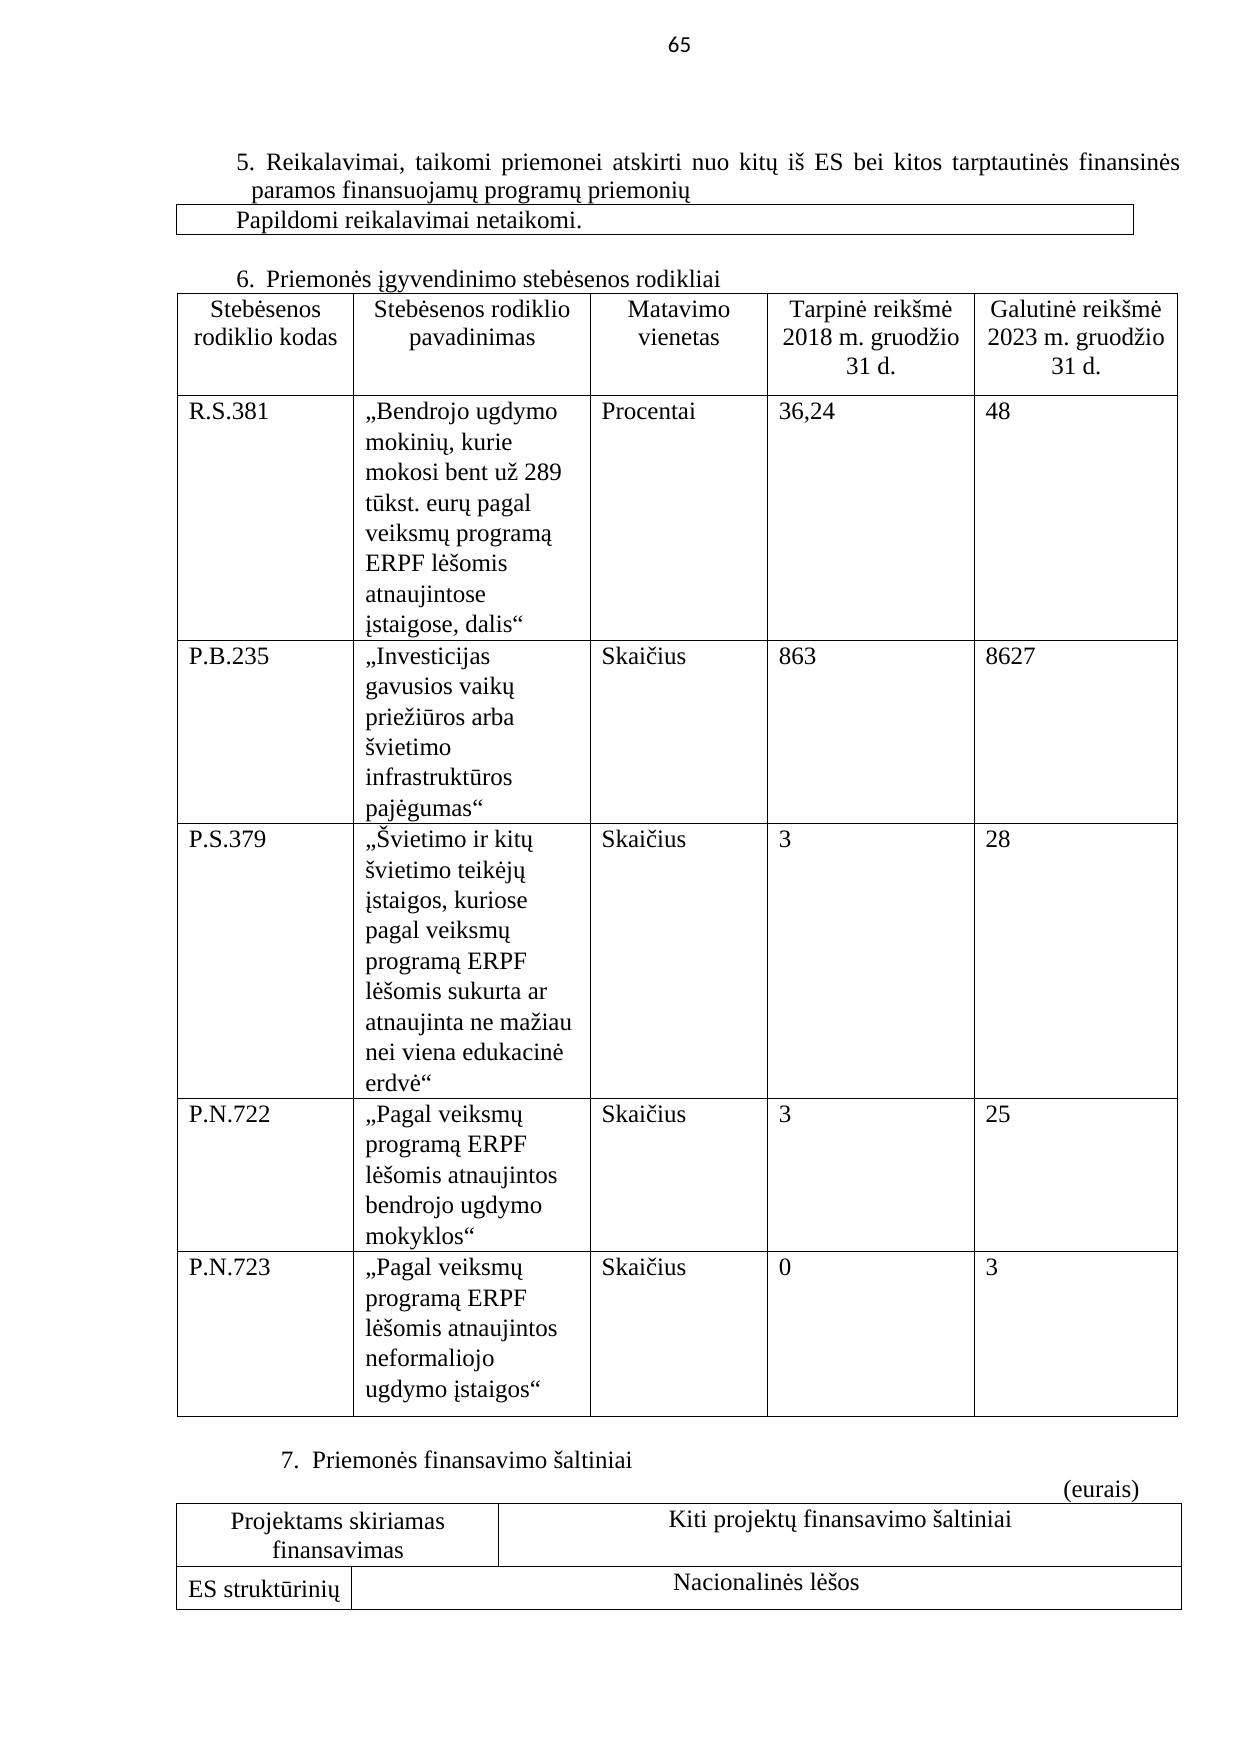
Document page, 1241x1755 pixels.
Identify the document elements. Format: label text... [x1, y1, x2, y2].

table_cell Procentai [591, 396, 767, 640]
table_cell „Švietimo ir kitų švietimo teikėjų įstaigos, kuriose pagal veiksmų programą ERPF lėšomis sukurta ar atnaujinta ne mažiau nei viena edukacinė erdvė“ [354, 824, 590, 1098]
table_header Stebėsenos rodiklio kodas [178, 294, 353, 395]
table_cell Skaičius [591, 824, 767, 1098]
table_cell 3 [975, 1252, 1177, 1416]
table_header Tarpinė reikšmė 2018 m. gruodžio 31 d. [768, 294, 974, 395]
table_cell 28 [975, 824, 1177, 1098]
text 6. Priemonės įgyvendinimo stebėsenos rodikliai [177, 264, 1181, 293]
table_cell 0 [768, 1252, 974, 1416]
table_cell 3 [768, 824, 974, 1098]
table_cell ES struktūrinių [177, 1567, 351, 1609]
table_header Galutinė reikšmė 2023 m. gruodžio 31 d. [975, 294, 1177, 395]
table_cell 8627 [975, 641, 1177, 823]
table_header Stebėsenos rodiklio pavadinimas [354, 294, 590, 395]
table_cell P.B.235 [178, 641, 353, 823]
table_cell „Investicijas gavusios vaikų priežiūros arba švietimo infrastruktūros pajėgumas“ [354, 641, 590, 823]
table_cell 48 [975, 396, 1177, 640]
table_cell „Pagal veiksmų programą ERPF lėšomis atnaujintos neformaliojo ugdymo įstaigos“ [354, 1252, 590, 1416]
table_cell P.S.379 [178, 824, 353, 1098]
table_cell 863 [768, 641, 974, 823]
table_cell Skaičius [591, 641, 767, 823]
table_cell R.S.381 [178, 396, 353, 640]
table_cell „Bendrojo ugdymo mokinių, kurie mokosi bent už 289 tūkst. eurų pagal veiksmų programą ERPF lėšomis atnaujintose įstaigose, dalis“ [354, 396, 590, 640]
table_cell 36,24 [768, 396, 974, 640]
text (eurais) [282, 1474, 1181, 1503]
text 7. Priemonės finansavimo šaltiniai [177, 1446, 1181, 1474]
table_header Kiti projektų finansavimo šaltiniai [499, 1504, 1181, 1566]
table_cell Skaičius [591, 1252, 767, 1416]
table_cell Nacionalinės lėšos [352, 1567, 1181, 1609]
table_header Papildomi reikalavimai netaikomi. [177, 205, 1133, 234]
text 5. Reikalavimai, taikomi priemonei atskirti nuo kitų iš ES bei kitos tarptautinės finansinės paramos finansuojamų programų priemonių [236, 147, 1181, 204]
table_cell 3 [768, 1099, 974, 1251]
table_cell P.N.723 [178, 1252, 353, 1416]
table_cell 25 [975, 1099, 1177, 1251]
table_header Matavimo vienetas [591, 294, 767, 395]
table_cell P.N.722 [178, 1099, 353, 1251]
table_header Projektams skiriamas finansavimas [177, 1504, 498, 1566]
table_cell Skaičius [591, 1099, 767, 1251]
table_cell „Pagal veiksmų programą ERPF lėšomis atnaujintos bendrojo ugdymo mokyklos“ [354, 1099, 590, 1251]
